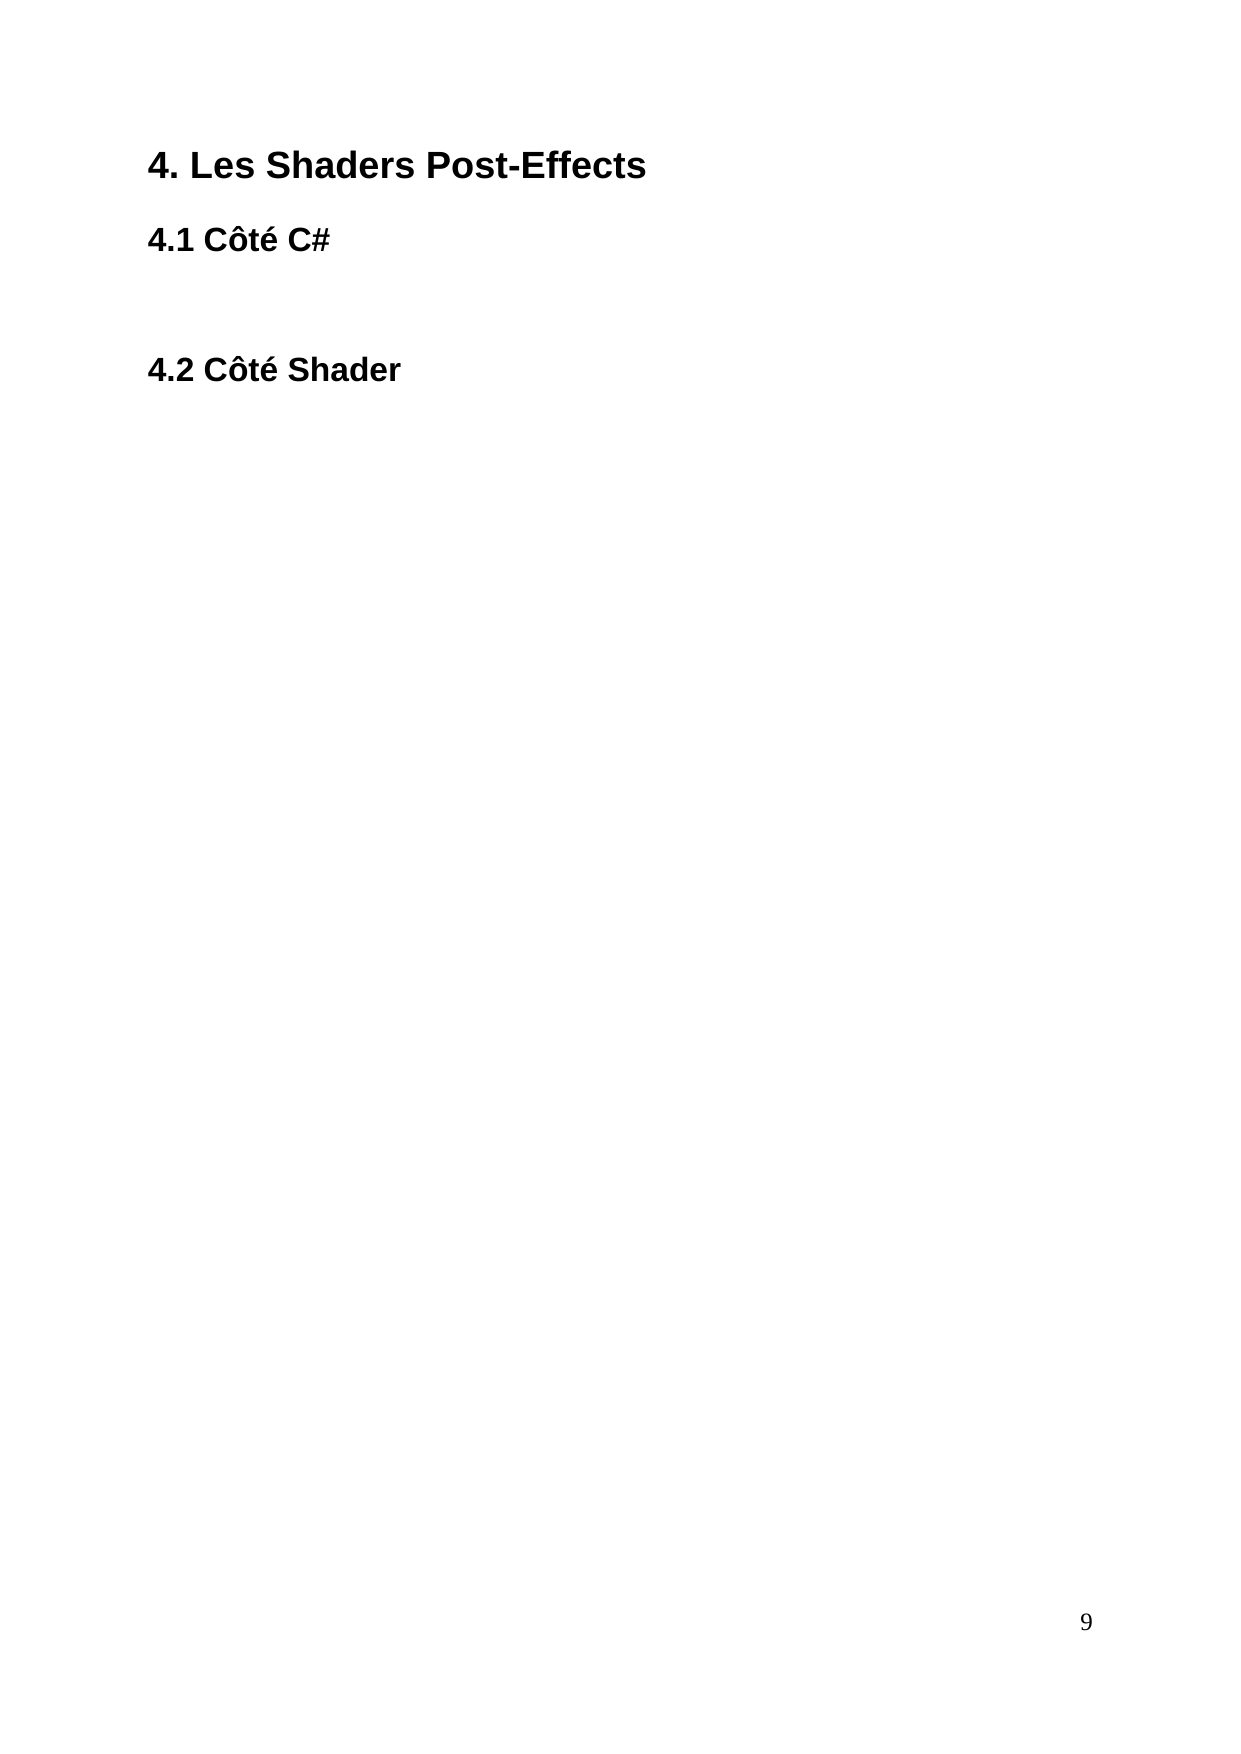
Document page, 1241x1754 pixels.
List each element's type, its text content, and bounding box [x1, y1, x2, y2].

subtitle 4.1 Côté C# [148, 220, 1093, 259]
subtitle 4.2 Côté Shader [148, 350, 1093, 388]
subtitle 4. Les Shaders Post-Effects [148, 143, 1093, 187]
